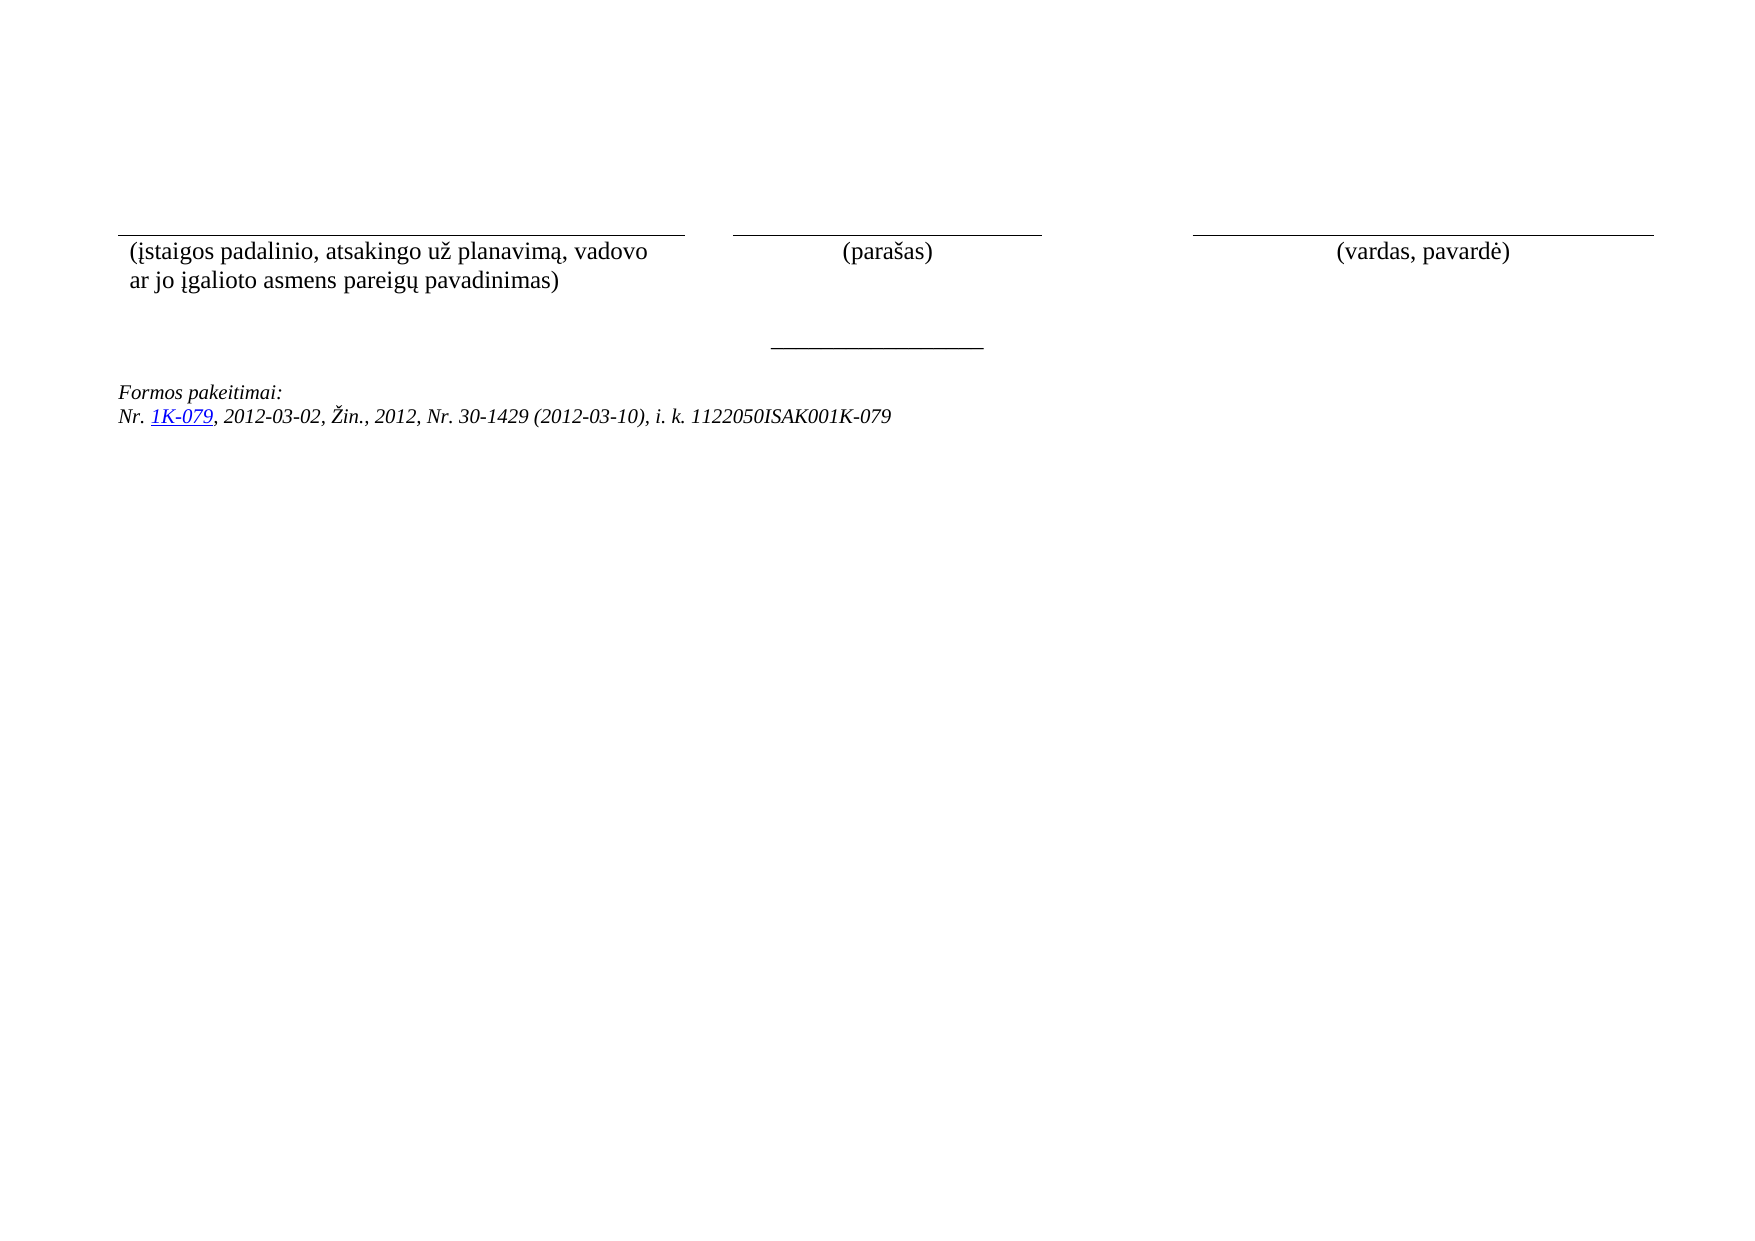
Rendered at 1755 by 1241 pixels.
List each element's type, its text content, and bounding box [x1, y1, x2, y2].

table_header [1042, 235, 1193, 294]
table_header (vardas, pavardė) [1193, 236, 1654, 294]
table_header (įstaigos padalinio, atsakingo už planavimą, vadovo ar jo įgalioto asmens pareigų pavadinimas) [118, 236, 685, 294]
table_header [685, 235, 733, 294]
table_header (parašas) [733, 236, 1042, 294]
text Nr. 1K-079, 2012-03-02, Žin., 2012, Nr. 30-1429 (2012-03-10), i. k. 1122050ISAK001K-079 [118, 404, 1636, 428]
text Formos pakeitimai: [118, 380, 1636, 404]
text _________________ [118, 323, 1636, 351]
